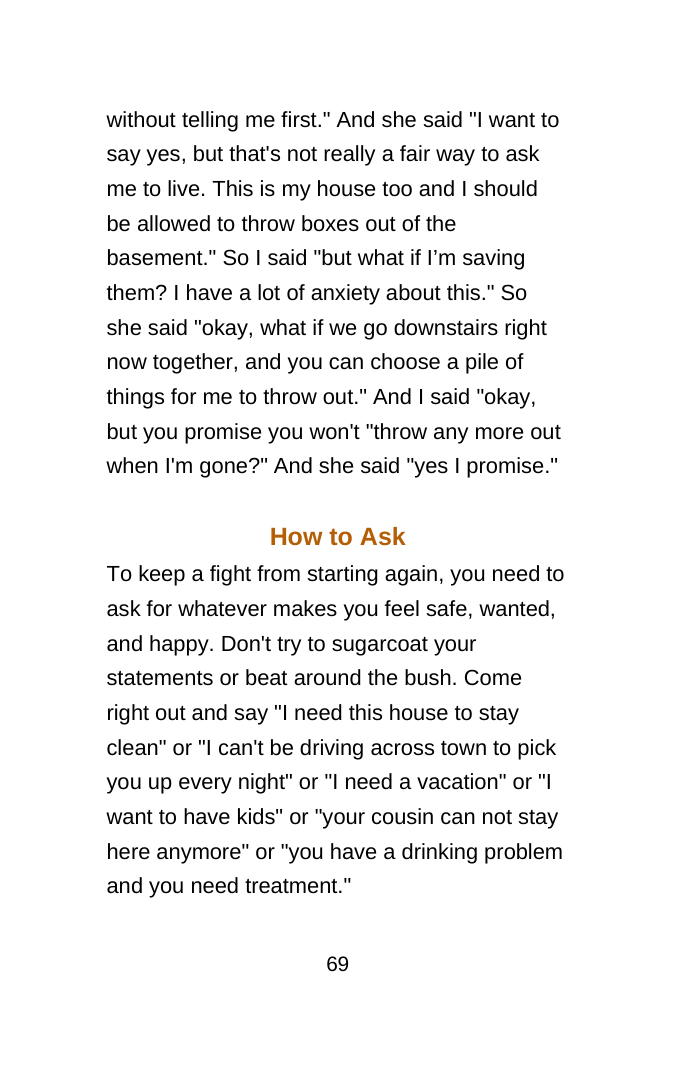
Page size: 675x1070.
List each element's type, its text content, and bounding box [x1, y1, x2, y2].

subtitle How to Ask [106, 522, 568, 550]
text without telling me first." And she said "I want to say yes, but that's not really a fair way to ask me to live. This is my house too and I should be allowed to throw boxes out of the basement." So I said "but what if I’m saving them? I have a lot of anxiety about this." So she said "okay, what if we go downstairs right now together, and you can choose a pile of things for me to throw out." And I said "okay, but you promise you won't "throw any more out when I'm gone?" And she said "yes I promise." [106, 106, 568, 478]
text To keep a fight from starting again, you need to ask for whatever makes you feel safe, wanted, and happy. Don't try to sugarcoat your statements or beat around the bush. Come right out and say "I need this house to stay clean" or "I can't be driving across town to pick you up every night" or "I need a vacation" or "I want to have kids" or "your cousin can not stay here anymore" or "you have a drinking problem and you need treatment." [106, 561, 568, 898]
